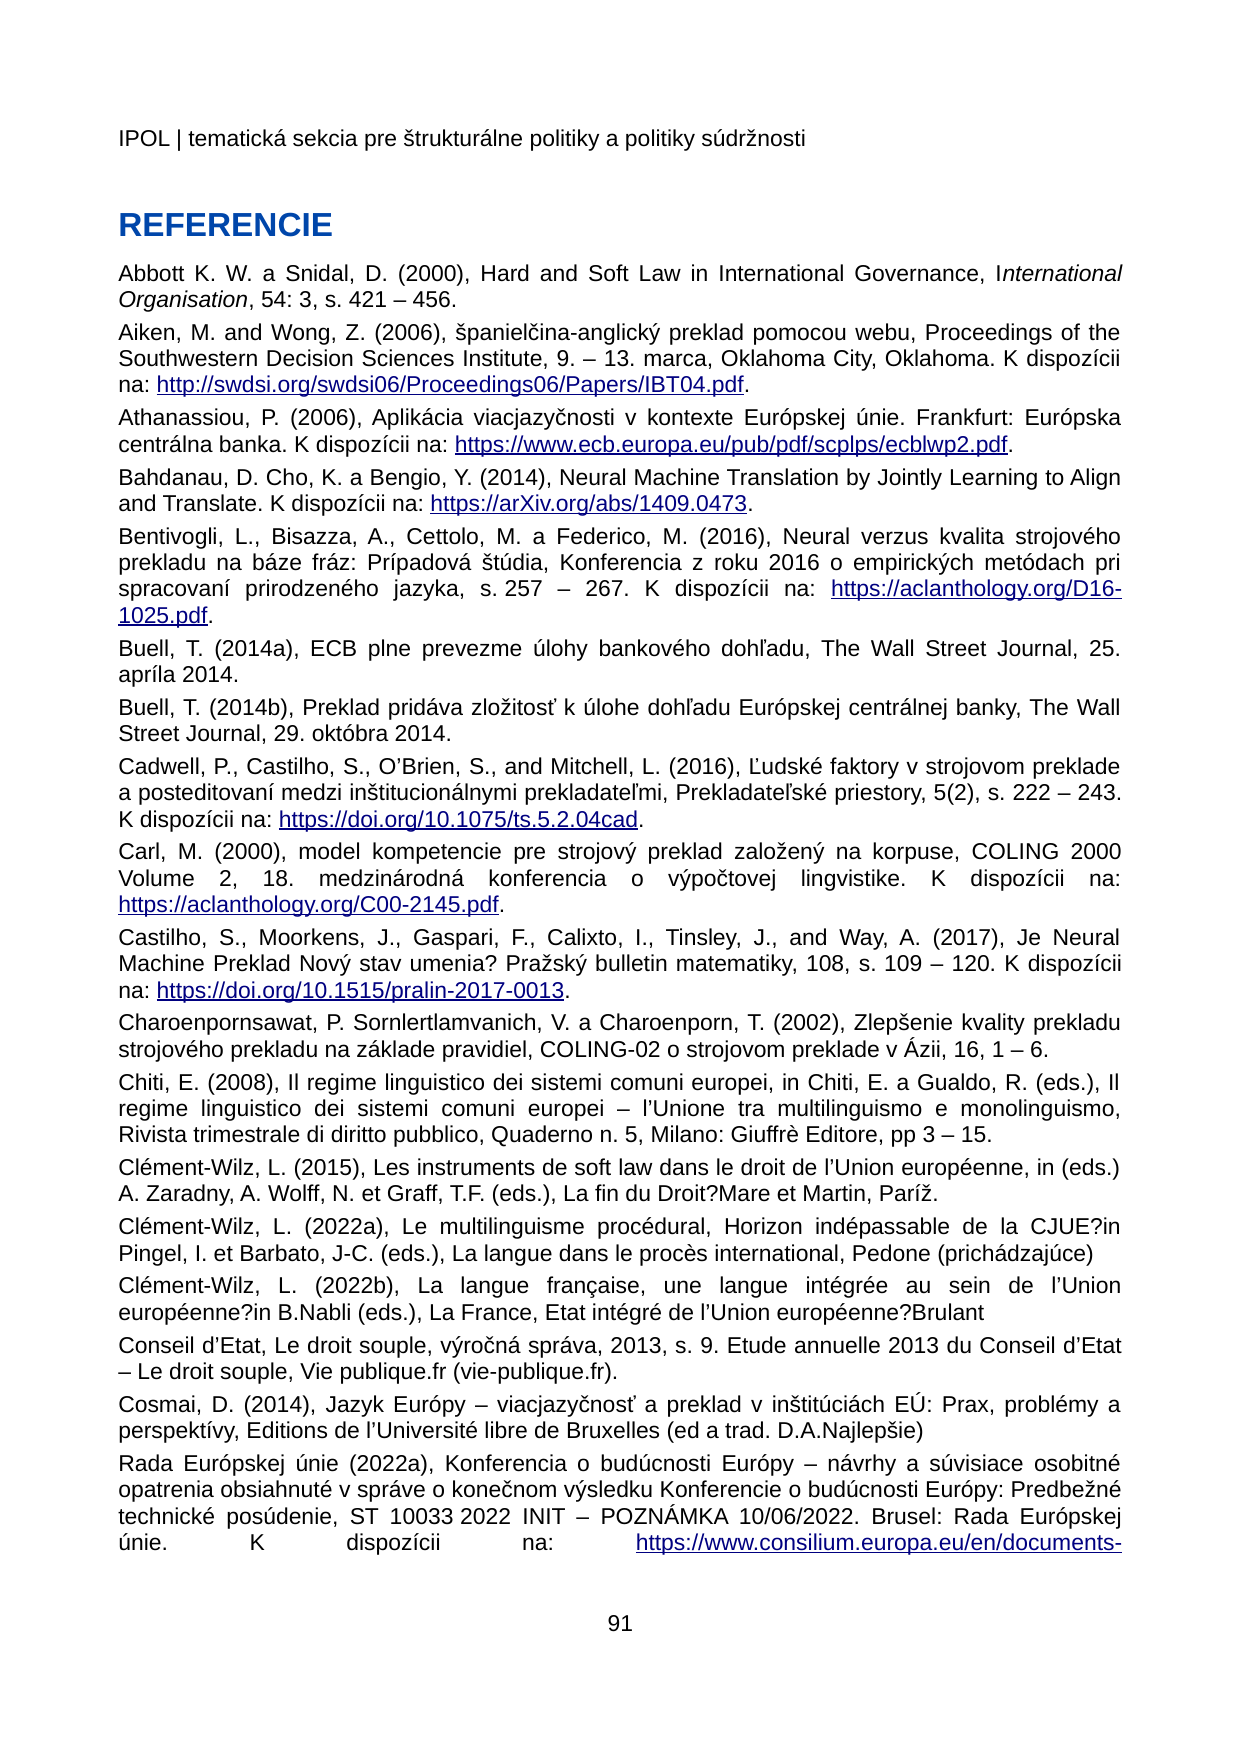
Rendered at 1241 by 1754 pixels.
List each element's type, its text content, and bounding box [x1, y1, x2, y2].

text Cosmai, D. (2014), Jazyk Európy – viacjazyčnosť a preklad v inštitúciách EÚ: Prax, problémy a perspektívy, Editions de l’Université libre de Bruxelles (ed a trad. D.A.Najlepšie) [118, 1391, 1122, 1443]
text Chiti, E. (2008), Il regime linguistico dei sistemi comuni europei, in Chiti, E. a Gualdo, R. (eds.), Il regime linguistico dei sistemi comuni europei – l’Unione tra multilinguismo e monolinguismo, Rivista trimestrale di diritto pubblico, Quaderno n. 5, Milano: Giuffrè Editore, pp 3 – 15. [118, 1068, 1122, 1148]
text Bentivogli, L., Bisazza, A., Cettolo, M. a Federico, M. (2016), Neural verzus kvalita strojového prekladu na báze fráz: Prípadová štúdia, Konferencia z roku 2016 o empirických metódach pri spracovaní prirodzeného jazyka, s. 257 – 267. K dispozícii na: https://aclanthology.org/D16-1025.pdf. [118, 523, 1122, 628]
text Buell, T. (2014b), Preklad pridáva zložitosť k úlohe dohľadu Európskej centrálnej banky, The Wall Street Journal, 29. októbra 2014. [118, 694, 1122, 746]
text Clément-Wilz, L. (2022a), Le multilinguisme procédural, Horizon indépassable de la CJUE?in Pingel, I. et Barbato, J-C. (eds.), La langue dans le procès international, Pedone (prichádzajúce) [118, 1213, 1122, 1266]
text Bahdanau, D. Cho, K. a Bengio, Y. (2014), Neural Machine Translation by Jointly Learning to Align and Translate. K dispozícii na: https://arXiv.org/abs/1409.0473. [118, 463, 1122, 516]
text Buell, T. (2014a), ECB plne prevezme úlohy bankového dohľadu, The Wall Street Journal, 25. apríla 2014. [118, 634, 1122, 687]
text Charoenpornsawat, P. Sornlertlamvanich, V. a Charoenporn, T. (2002), Zlepšenie kvality prekladu strojového prekladu na základe pravidiel, COLING-02 o strojovom preklade v Ázii, 16, 1 – 6. [118, 1009, 1122, 1062]
text Clément-Wilz, L. (2015), Les instruments de soft law dans le droit de l’Union européenne, in (eds.) A. Zaradny, A. Wolff, N. et Graff, T.F. (eds.), La fin du Droit?Mare et Martin, Paríž. [118, 1154, 1122, 1207]
text Castilho, S., Moorkens, J., Gaspari, F., Calixto, I., Tinsley, J., and Way, A. (2017), Je Neural Machine Preklad Nový stav umenia? Pražský bulletin matematiky, 108, s. 109 – 120. K dispozícii na: https://doi.org/10.1515/pralin-2017-0013. [118, 924, 1122, 1003]
text Rada Európskej únie (2022a), Konferencia o budúcnosti Európy – návrhy a súvisiace osobitné opatrenia obsiahnuté v správe o konečnom výsledku Konferencie o budúcnosti Európy: Predbežné technické posúdenie, ST 10033 2022 INIT – POZNÁMKA 10/06/2022. Brusel: Rada Európskej únie. K dispozícii na: https://www.consilium.europa.eu/en/documents- [118, 1450, 1122, 1555]
text Clément-Wilz, L. (2022b), La langue française, une langue intégrée au sein de l’Union européenne?in B.Nabli (eds.), La France, Etat intégré de l’Union européenne?Brulant [118, 1272, 1122, 1325]
text Abbott K. W. a Snidal, D. (2000), Hard and Soft Law in International Governance, International Organisation, 54: 3, s. 421 – 456. [118, 259, 1122, 312]
text Aiken, M. and Wong, Z. (2006), španielčina-anglický preklad pomocou webu, Proceedings of the Southwestern Decision Sciences Institute, 9. – 13. marca, Oklahoma City, Oklahoma. K dispozícii na: http://swdsi.org/swdsi06/Proceedings06/Papers/IBT04.pdf. [118, 319, 1122, 398]
text Cadwell, P., Castilho, S., O’Brien, S., and Mitchell, L. (2016), Ľudské faktory v strojovom preklade a posteditovaní medzi inštitucionálnymi prekladateľmi, Prekladateľské priestory, 5(2), s. 222 – 243. K dispozícii na: https://doi.org/10.1075/ts.5.2.04cad. [118, 753, 1122, 832]
subtitle REFERENCIE [118, 205, 1122, 244]
text Athanassiou, P. (2006), Aplikácia viacjazyčnosti v kontexte Európskej únie. Frankfurt: Európska centrálna banka. K dispozícii na: https://www.ecb.europa.eu/pub/pdf/scplps/ecblwp2.pdf. [118, 404, 1122, 457]
text Carl, M. (2000), model kompetencie pre strojový preklad založený na korpuse, COLING 2000 Volume 2, 18. medzinárodná konferencia o výpočtovej lingvistike. K dispozícii na: https://aclanthology.org/C00-2145.pdf. [118, 838, 1122, 917]
text Conseil d’Etat, Le droit souple, výročná správa, 2013, s. 9. Etude annuelle 2013 du Conseil d’Etat – Le droit souple, Vie publique.fr (vie-publique.fr). [118, 1332, 1122, 1384]
